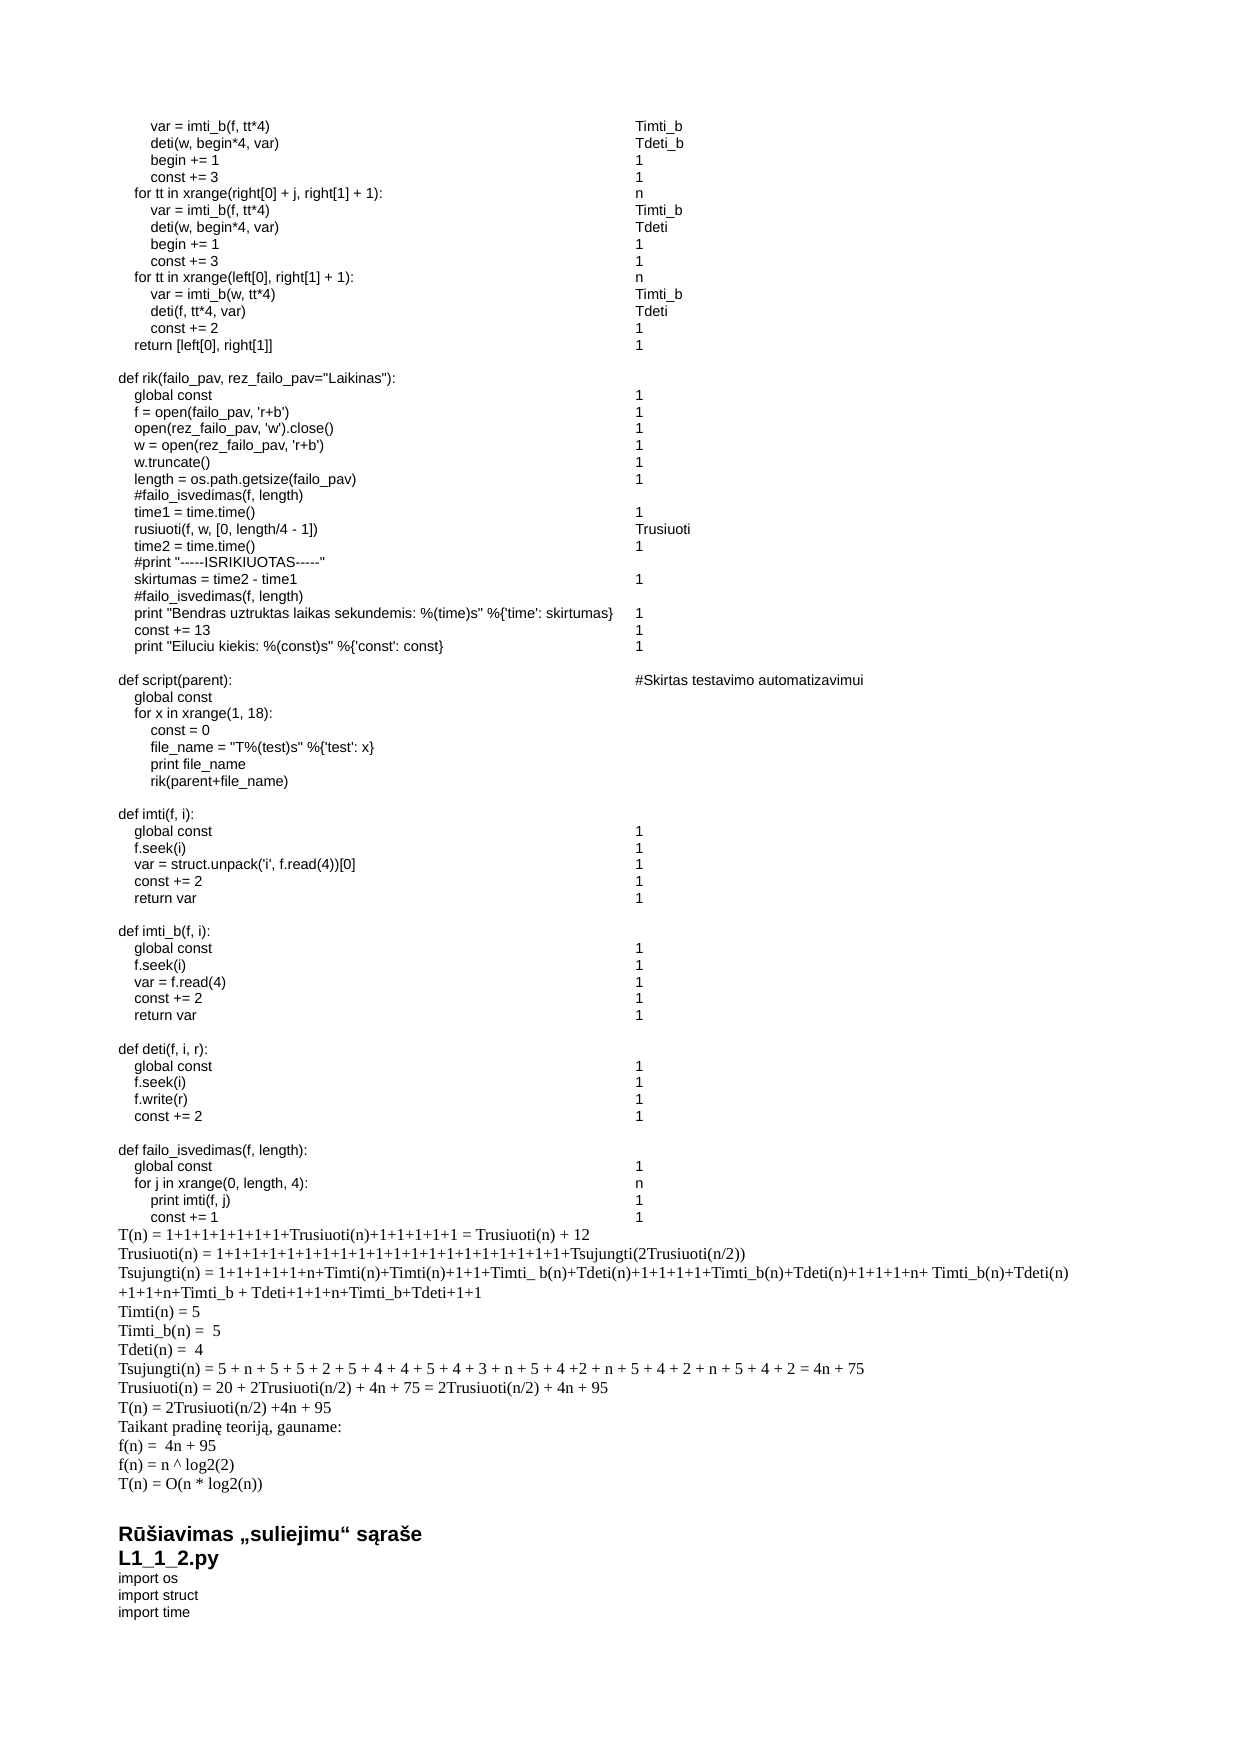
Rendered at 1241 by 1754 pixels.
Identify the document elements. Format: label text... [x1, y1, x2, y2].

text #failo_isvedimas(f, length) [118, 487, 1122, 504]
text for tt in xrange(right[0] + j, right[1] + 1): n [118, 185, 1122, 202]
text global const 1 [118, 1158, 1122, 1175]
text L1_1_2.py [118, 1546, 1122, 1570]
text T(n) = O(n * log2(n)) [118, 1474, 1122, 1493]
text f(n) = n ^ log2(2) [118, 1455, 1122, 1474]
text T(n) = 1+1+1+1+1+1+1+Trusiuoti(n)+1+1+1+1+1 = Trusiuoti(n) + 12 [118, 1225, 1122, 1244]
text begin += 1 1 [118, 152, 1122, 168]
text global const 1 [118, 822, 1122, 839]
text for j in xrange(0, length, 4): n [118, 1175, 1122, 1191]
text var = struct.unpack('i', f.read(4))[0] 1 [118, 856, 1122, 873]
text Rūšiavimas „suliejimu“ sąraše [118, 1522, 1122, 1546]
text for x in xrange(1, 18): [118, 705, 1122, 722]
text import os [118, 1570, 1122, 1587]
text Tdeti(n) = 4 [118, 1340, 1122, 1359]
text global const 1 [118, 940, 1122, 957]
text f.seek(i) 1 [118, 1074, 1122, 1091]
text deti(w, begin*4, var) Tdeti_b [118, 135, 1122, 152]
text return var 1 [118, 889, 1122, 906]
text deti(f, tt*4, var) Tdeti [118, 303, 1122, 319]
text f(n) = 4n + 95 [118, 1436, 1122, 1455]
text skirtumas = time2 - time1 1 [118, 571, 1122, 588]
text Timti_b(n) = 5 [118, 1321, 1122, 1340]
text def script(parent): #Skirtas testavimo automatizavimui [118, 672, 1122, 688]
text Tsujungti(n) = 5 + n + 5 + 5 + 2 + 5 + 4 + 4 + 5 + 4 + 3 + n + 5 + 4 +2 + n + 5 + 4 + 2 + n + 5 + 4 + 2 = 4n + 75 [118, 1359, 1122, 1378]
text var = imti_b(f, tt*4) Timti_b [118, 118, 1122, 135]
text def failo_isvedimas(f, length): [118, 1141, 1122, 1158]
text const += 1 1 [118, 1208, 1122, 1225]
text var = f.read(4) 1 [118, 973, 1122, 990]
text T(n) = 2Trusiuoti(n/2) +4n + 95 [118, 1397, 1122, 1417]
text print imti(f, j) 1 [118, 1191, 1122, 1208]
text #failo_isvedimas(f, length) [118, 588, 1122, 604]
text global const 1 [118, 386, 1122, 403]
text return [left[0], right[1]] 1 [118, 336, 1122, 353]
text f.write(r) 1 [118, 1091, 1122, 1108]
text Trusiuoti(n) = 1+1+1+1+1+1+1+1+1+1+1+1+1+1+1+1+1+1+1+1+Tsujungti(2Trusiuoti(n/2)) [118, 1244, 1122, 1263]
text return var 1 [118, 1007, 1122, 1024]
text const += 2 1 [118, 990, 1122, 1007]
text const += 3 1 [118, 252, 1122, 269]
text def deti(f, i, r): [118, 1041, 1122, 1057]
text open(rez_failo_pav, 'w').close() 1 [118, 420, 1122, 437]
text var = imti_b(f, tt*4) Timti_b [118, 202, 1122, 219]
text time2 = time.time() 1 [118, 537, 1122, 554]
text def rik(failo_pav, rez_failo_pav="Laikinas"): [118, 370, 1122, 386]
text deti(w, begin*4, var) Tdeti [118, 219, 1122, 236]
text const += 2 1 [118, 873, 1122, 889]
text def imti_b(f, i): [118, 923, 1122, 940]
text var = imti_b(w, tt*4) Timti_b [118, 286, 1122, 303]
text w.truncate() 1 [118, 453, 1122, 470]
text #print "-----ISRIKIUOTAS-----" [118, 554, 1122, 571]
text import time [118, 1603, 1122, 1620]
text print file_name [118, 755, 1122, 772]
text rik(parent+file_name) [118, 772, 1122, 789]
text const += 2 1 [118, 319, 1122, 336]
text f.seek(i) 1 [118, 839, 1122, 856]
text const = 0 [118, 722, 1122, 739]
text def imti(f, i): [118, 806, 1122, 822]
text Timti(n) = 5 [118, 1302, 1122, 1321]
text Tsujungti(n) = 1+1+1+1+1+n+Timti(n)+Timti(n)+1+1+Timti_ b(n)+Tdeti(n)+1+1+1+1+Timti_b(n)+Tdeti(n)+1+1+1+n+ Timti_b(n)+Tdeti(n)+1+1+n+Timti_b + Tdeti+1+1+n+Timti_b+Tdeti+1+1 [118, 1263, 1122, 1302]
text global const [118, 688, 1122, 705]
text file_name = "T%(test)s" %{'test': x} [118, 739, 1122, 755]
text print "Eiluciu kiekis: %(const)s" %{'const': const} 1 [118, 638, 1122, 655]
text const += 13 1 [118, 621, 1122, 638]
text const += 3 1 [118, 168, 1122, 185]
text rusiuoti(f, w, [0, length/4 - 1]) Trusiuoti [118, 521, 1122, 537]
text Trusiuoti(n) = 20 + 2Trusiuoti(n/2) + 4n + 75 = 2Trusiuoti(n/2) + 4n + 95 [118, 1378, 1122, 1397]
text length = os.path.getsize(failo_pav) 1 [118, 470, 1122, 487]
text w = open(rez_failo_pav, 'r+b') 1 [118, 437, 1122, 453]
text time1 = time.time() 1 [118, 504, 1122, 521]
text print "Bendras uztruktas laikas sekundemis: %(time)s" %{'time': skirtumas} 1 [118, 604, 1122, 621]
text import struct [118, 1587, 1122, 1603]
text f = open(failo_pav, 'r+b') 1 [118, 403, 1122, 420]
text const += 2 1 [118, 1108, 1122, 1124]
text f.seek(i) 1 [118, 957, 1122, 973]
text global const 1 [118, 1057, 1122, 1074]
text Taikant pradinę teoriją, gauname: [118, 1417, 1122, 1436]
text for tt in xrange(left[0], right[1] + 1): n [118, 269, 1122, 286]
text begin += 1 1 [118, 236, 1122, 252]
